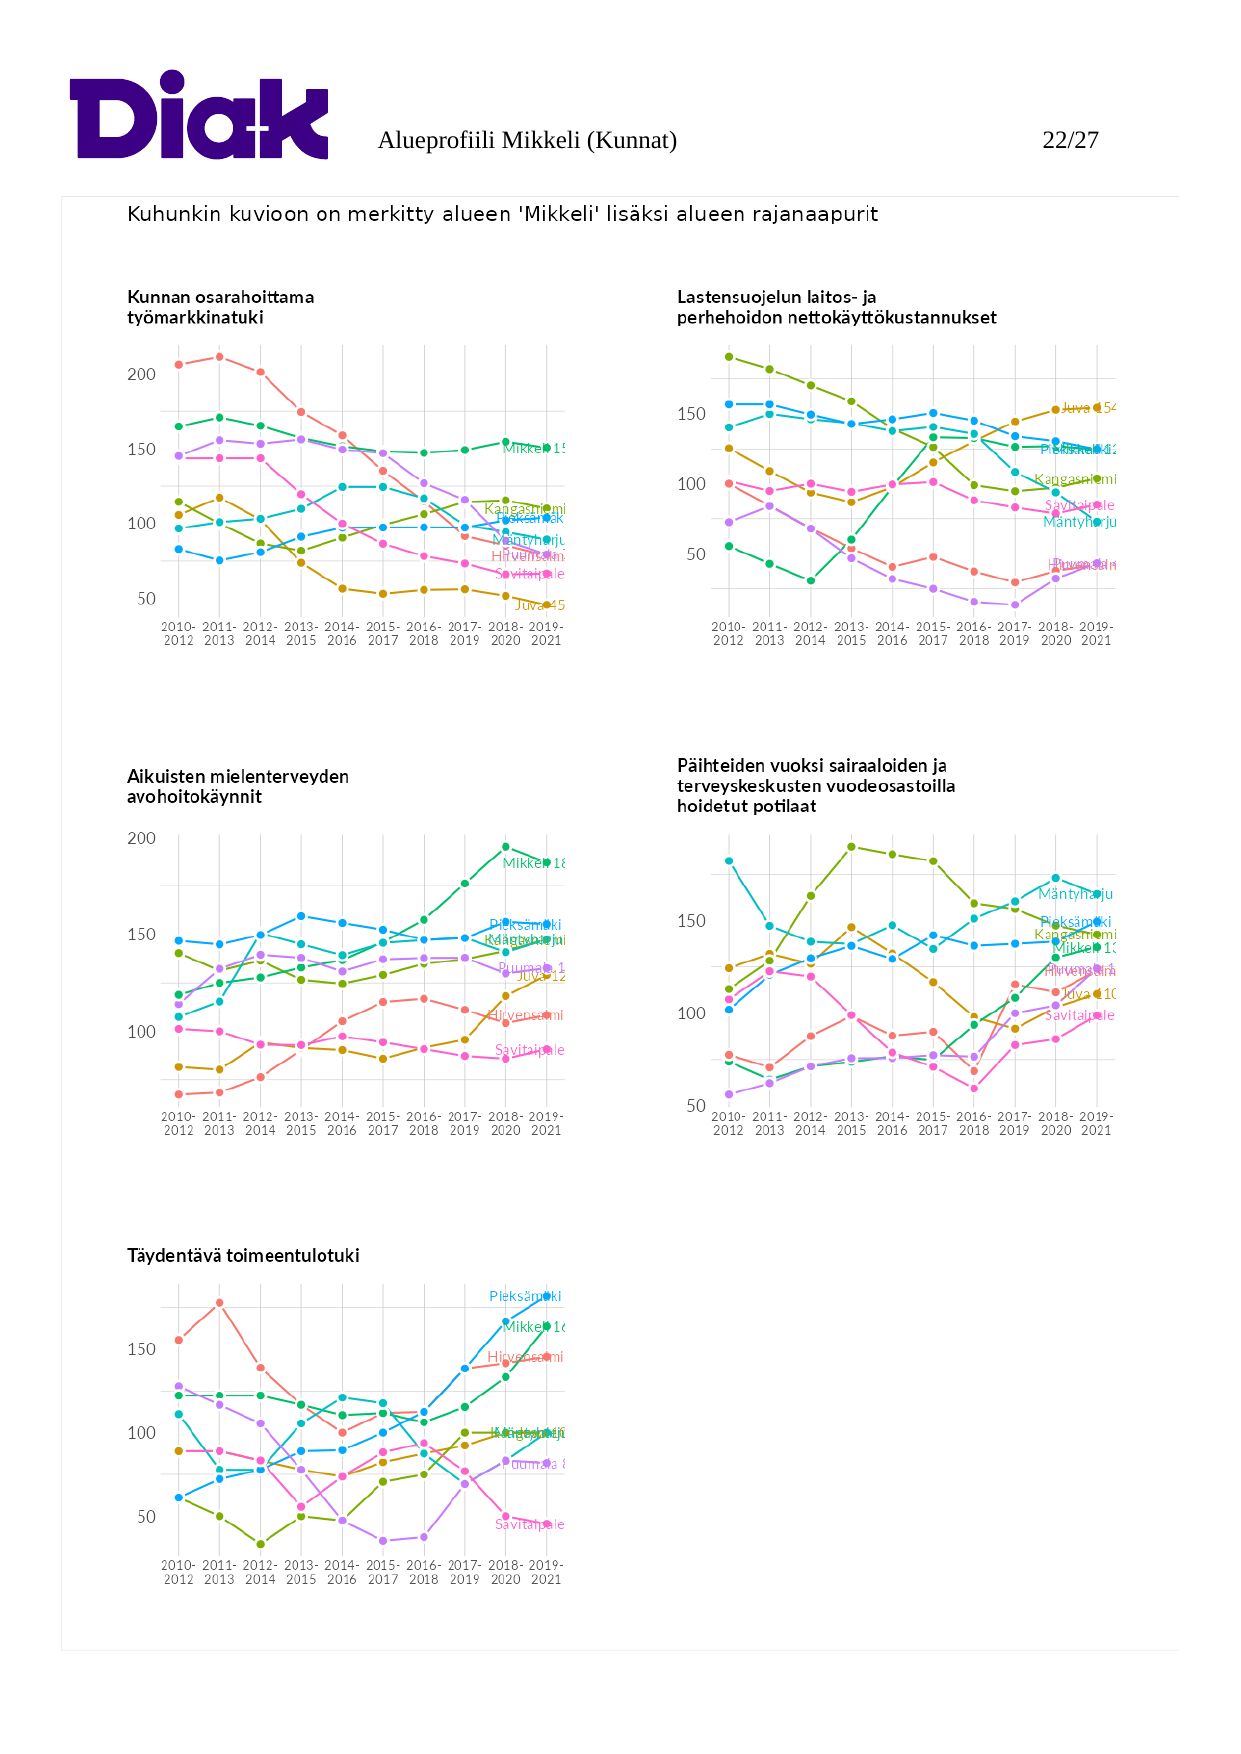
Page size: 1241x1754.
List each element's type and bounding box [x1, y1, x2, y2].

picture [61, 196, 1179, 1651]
